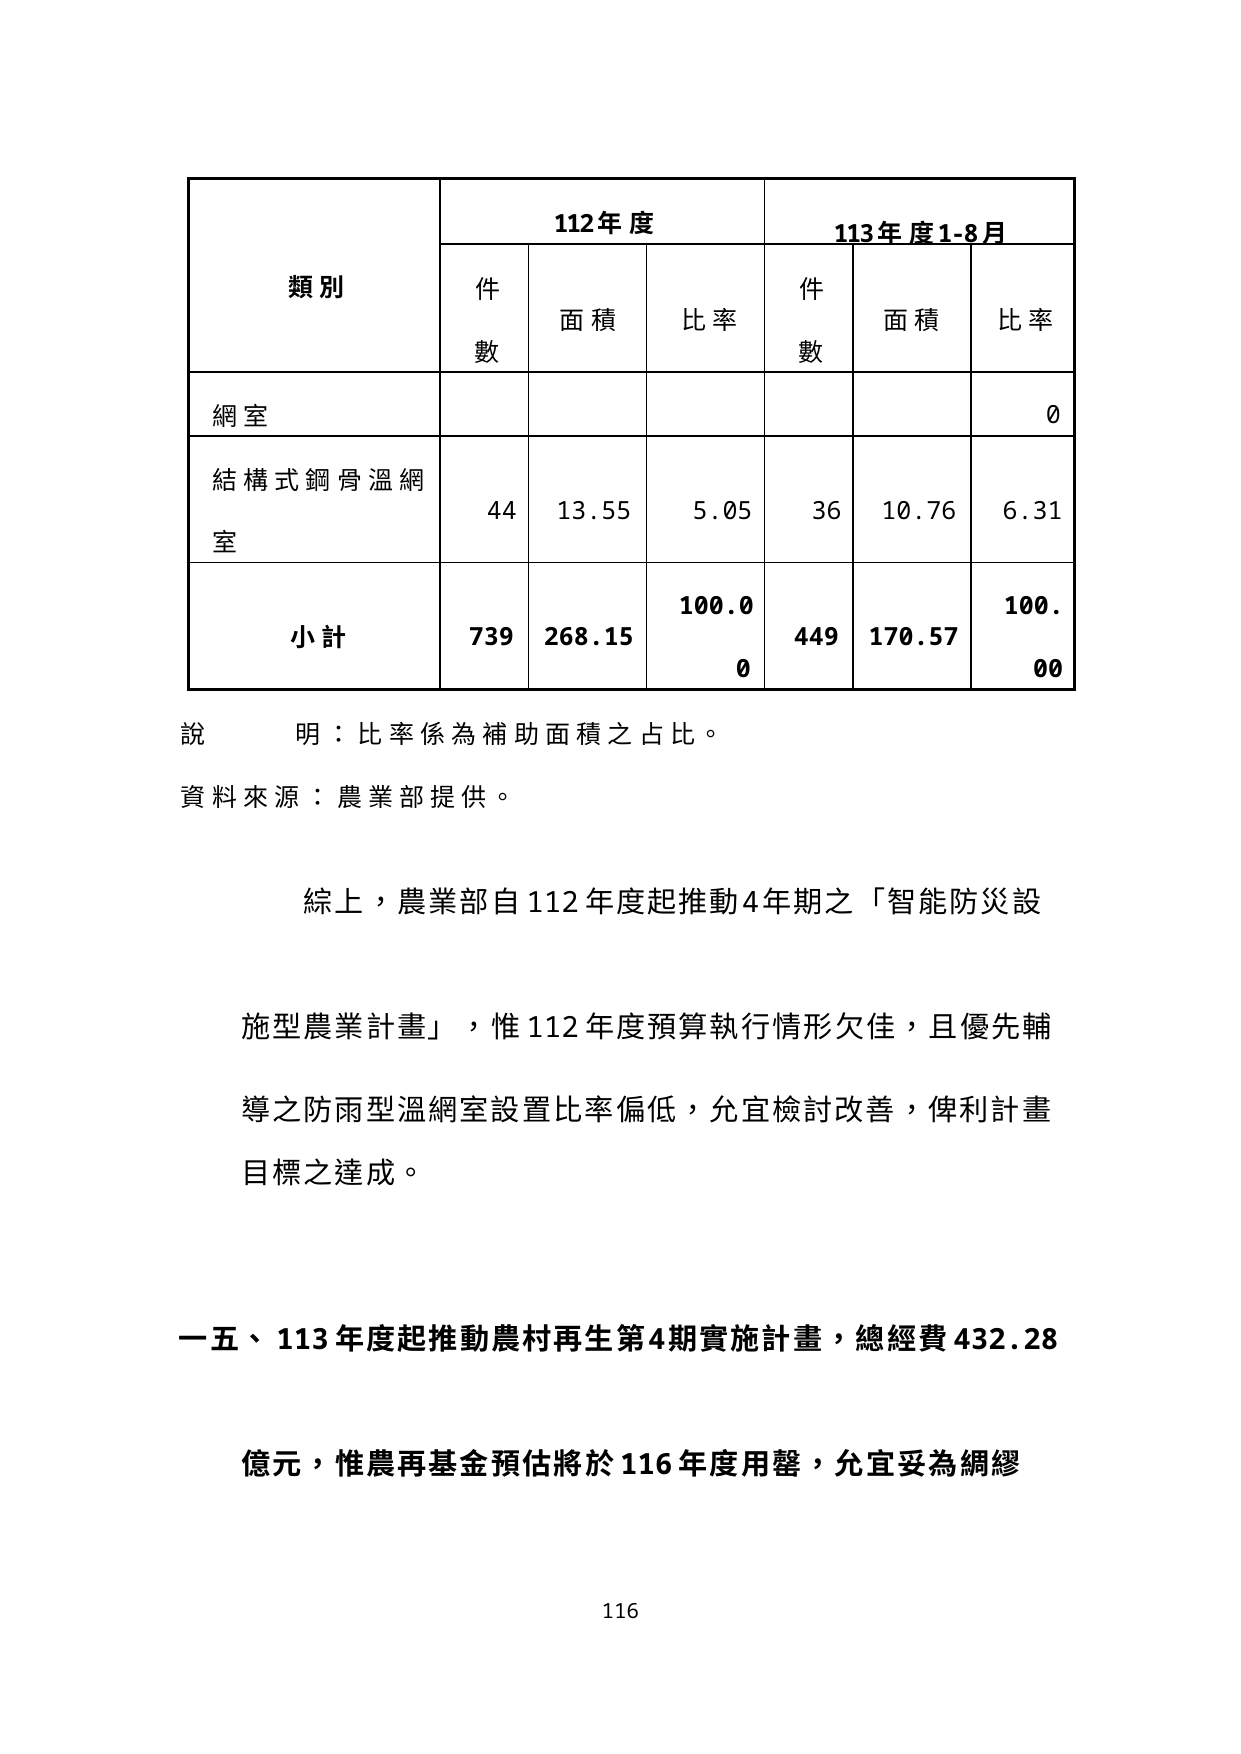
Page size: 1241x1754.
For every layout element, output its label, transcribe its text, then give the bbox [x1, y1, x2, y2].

table_cell 0 [972, 373, 1073, 435]
table_cell 面積 [529, 245, 646, 371]
table_cell 13.55 [529, 437, 646, 562]
table_cell 739 [441, 563, 528, 688]
table_cell [765, 373, 852, 435]
table_cell 100.00 [647, 563, 764, 688]
table_header 113年度1-8月 [765, 180, 1073, 243]
text 綜上，農業部自112年度起推動4年期之「智能防災設施型農業計畫」，惟112年度預算執行情形欠佳，且優先輔導之防雨型溫網室設置比率偏低，允宜檢討改善，俾利計畫目標之達成。 [236, 816, 1063, 1191]
table_cell 面積 [854, 245, 970, 371]
table_cell 5.05 [647, 437, 764, 562]
table_cell 6.31 [972, 437, 1073, 562]
table_cell 268.15 [529, 563, 646, 688]
table_cell 44 [441, 437, 528, 562]
text 資料來源：農業部提供。 [177, 754, 1063, 816]
table_header 112年度 [441, 180, 764, 243]
table_cell [854, 373, 970, 435]
table_cell 網室 [190, 373, 439, 435]
table_cell [441, 373, 528, 435]
text 一五、113年度起推動農村再生第4期實施計畫，總經費432.28億元，惟農再基金預估將於116年度用罄，允宜妥為綢繆 [177, 1254, 1063, 1504]
table_header 類別 [190, 180, 439, 371]
table_cell 比率 [647, 245, 764, 371]
table_cell 170.57 [854, 563, 970, 688]
text 說 明：比率係為補助面積之占比。 [177, 691, 1063, 754]
table_cell 結構式鋼骨溫網室 [190, 437, 439, 562]
table_cell 比率 [972, 245, 1073, 371]
table_cell 件數 [765, 245, 852, 371]
table_cell 件數 [441, 245, 528, 371]
table_cell [529, 373, 646, 435]
table_cell 小計 [190, 563, 439, 688]
table_cell 10.76 [854, 437, 970, 562]
table_cell [647, 373, 764, 435]
table_cell 36 [765, 437, 852, 562]
table_cell 449 [765, 563, 852, 688]
table_cell 100.00 [972, 563, 1073, 688]
